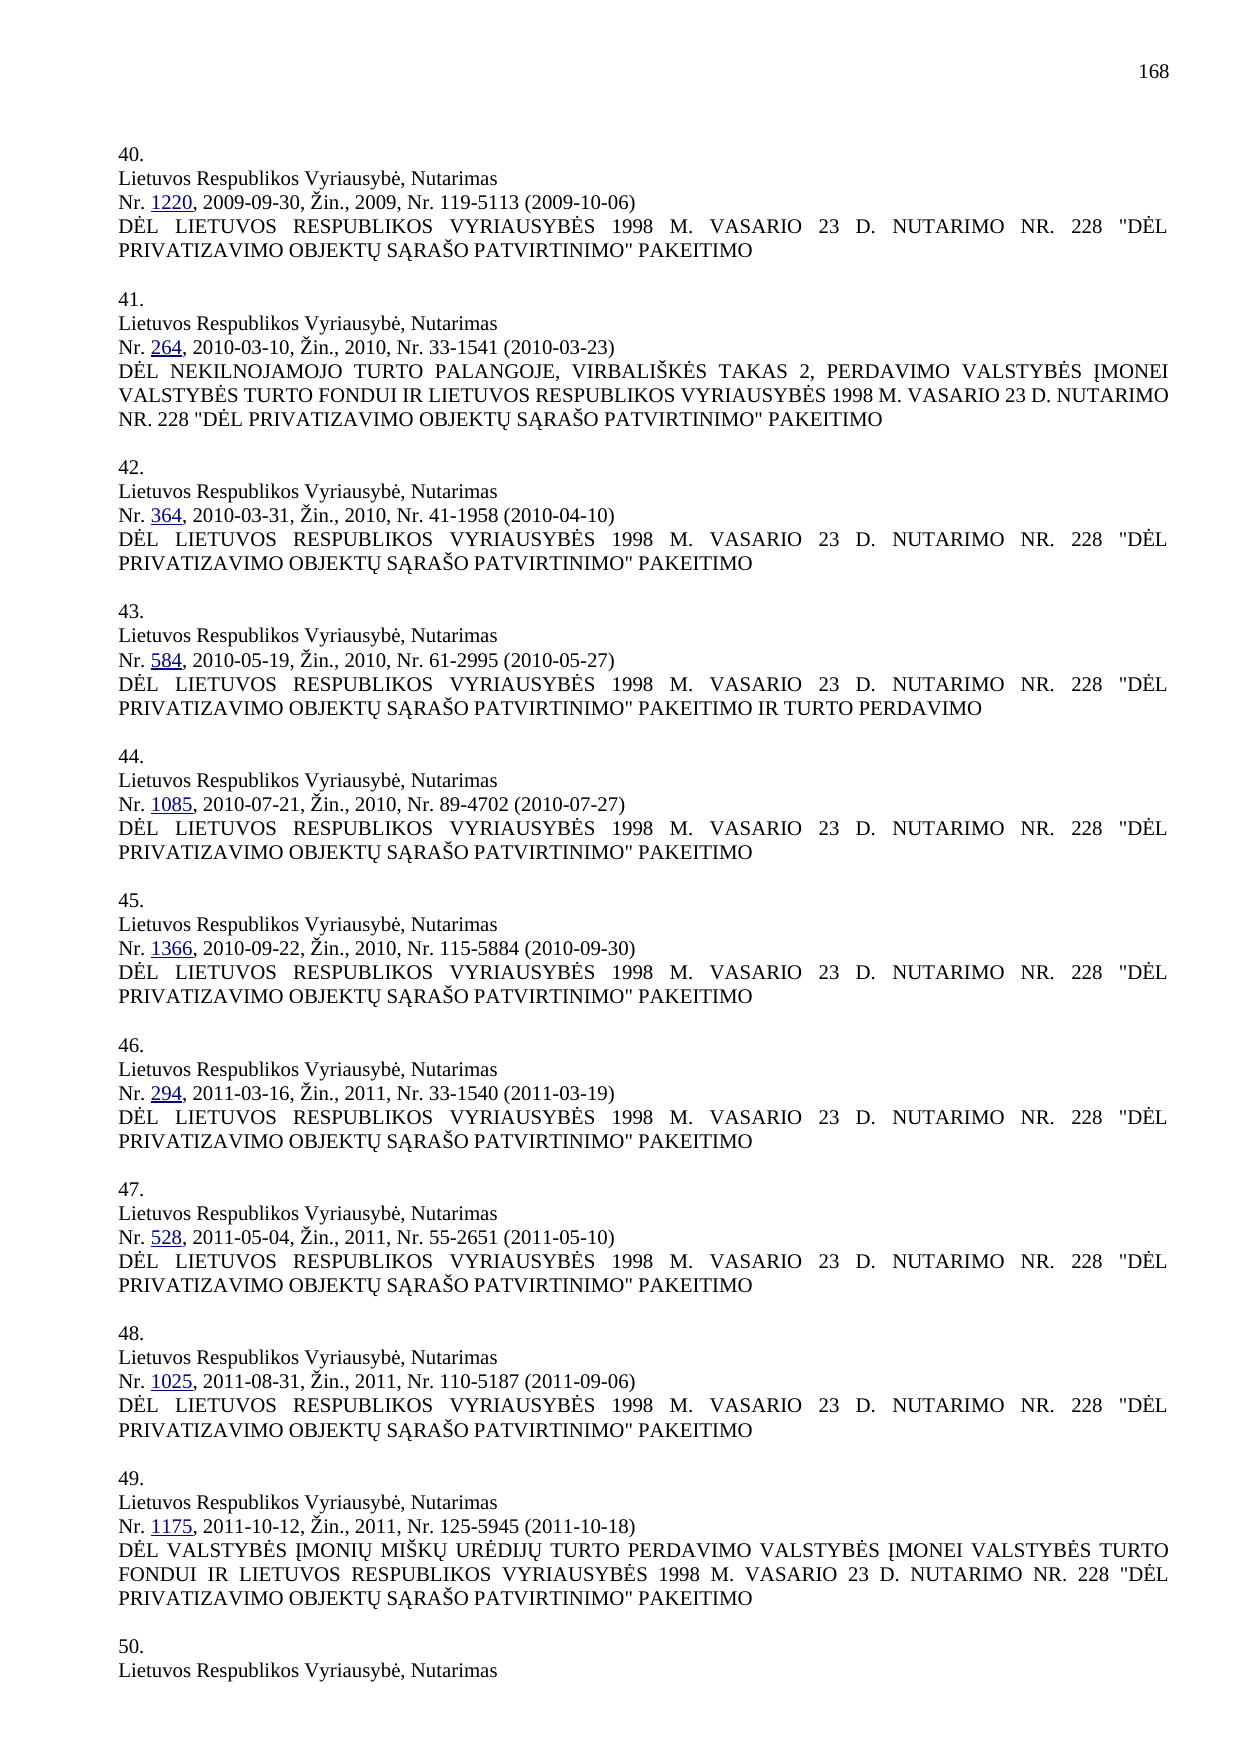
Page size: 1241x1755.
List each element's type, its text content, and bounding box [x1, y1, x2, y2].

text DĖL LIETUVOS RESPUBLIKOS VYRIAUSYBĖS 1998 M. VASARIO 23 D. NUTARIMO NR. 228 "DĖL PRIVATIZAVIMO OBJEKTŲ SĄRAŠO PATVIRTINIMO" PAKEITIMO [118, 1249, 1169, 1297]
text 42. [118, 455, 1169, 479]
text Nr. 1366, 2010-09-22, Žin., 2010, Nr. 115-5884 (2010-09-30) [118, 936, 1169, 960]
text Lietuvos Respublikos Vyriausybė, Nutarimas [118, 1658, 1169, 1682]
text Lietuvos Respublikos Vyriausybė, Nutarimas [118, 166, 1169, 190]
text Nr. 294, 2011-03-16, Žin., 2011, Nr. 33-1540 (2011-03-19) [118, 1081, 1169, 1105]
text Nr. 1025, 2011-08-31, Žin., 2011, Nr. 110-5187 (2011-09-06) [118, 1369, 1169, 1393]
text 46. [118, 1032, 1169, 1057]
text 48. [118, 1321, 1169, 1345]
text Lietuvos Respublikos Vyriausybė, Nutarimas [118, 1345, 1169, 1369]
text 43. [118, 599, 1169, 623]
text Lietuvos Respublikos Vyriausybė, Nutarimas [118, 768, 1169, 792]
text Nr. 264, 2010-03-10, Žin., 2010, Nr. 33-1541 (2010-03-23) [118, 335, 1169, 359]
text DĖL LIETUVOS RESPUBLIKOS VYRIAUSYBĖS 1998 M. VASARIO 23 D. NUTARIMO NR. 228 "DĖL PRIVATIZAVIMO OBJEKTŲ SĄRAŠO PATVIRTINIMO" PAKEITIMO [118, 1105, 1169, 1153]
text DĖL LIETUVOS RESPUBLIKOS VYRIAUSYBĖS 1998 M. VASARIO 23 D. NUTARIMO NR. 228 "DĖL PRIVATIZAVIMO OBJEKTŲ SĄRAŠO PATVIRTINIMO" PAKEITIMO IR TURTO PERDAVIMO [118, 672, 1169, 720]
text 41. [118, 287, 1169, 311]
text Lietuvos Respublikos Vyriausybė, Nutarimas [118, 623, 1169, 647]
text 45. [118, 888, 1169, 912]
text Nr. 364, 2010-03-31, Žin., 2010, Nr. 41-1958 (2010-04-10) [118, 503, 1169, 527]
text Lietuvos Respublikos Vyriausybė, Nutarimas [118, 1057, 1169, 1081]
text 47. [118, 1177, 1169, 1201]
text 40. [118, 142, 1169, 166]
text DĖL VALSTYBĖS ĮMONIŲ MIŠKŲ URĖDIJŲ TURTO PERDAVIMO VALSTYBĖS ĮMONEI VALSTYBĖS TURTO FONDUI IR LIETUVOS RESPUBLIKOS VYRIAUSYBĖS 1998 M. VASARIO 23 D. NUTARIMO NR. 228 "DĖL PRIVATIZAVIMO OBJEKTŲ SĄRAŠO PATVIRTINIMO" PAKEITIMO [118, 1538, 1169, 1610]
text DĖL LIETUVOS RESPUBLIKOS VYRIAUSYBĖS 1998 M. VASARIO 23 D. NUTARIMO NR. 228 "DĖL PRIVATIZAVIMO OBJEKTŲ SĄRAŠO PATVIRTINIMO" PAKEITIMO [118, 1393, 1169, 1442]
text DĖL LIETUVOS RESPUBLIKOS VYRIAUSYBĖS 1998 M. VASARIO 23 D. NUTARIMO NR. 228 "DĖL PRIVATIZAVIMO OBJEKTŲ SĄRAŠO PATVIRTINIMO" PAKEITIMO [118, 960, 1169, 1008]
text DĖL LIETUVOS RESPUBLIKOS VYRIAUSYBĖS 1998 M. VASARIO 23 D. NUTARIMO NR. 228 "DĖL PRIVATIZAVIMO OBJEKTŲ SĄRAŠO PATVIRTINIMO" PAKEITIMO [118, 816, 1169, 864]
text Lietuvos Respublikos Vyriausybė, Nutarimas [118, 311, 1169, 335]
text Lietuvos Respublikos Vyriausybė, Nutarimas [118, 1490, 1169, 1514]
text DĖL NEKILNOJAMOJO TURTO PALANGOJE, VIRBALIŠKĖS TAKAS 2, PERDAVIMO VALSTYBĖS ĮMONEI VALSTYBĖS TURTO FONDUI IR LIETUVOS RESPUBLIKOS VYRIAUSYBĖS 1998 M. VASARIO 23 D. NUTARIMO NR. 228 "DĖL PRIVATIZAVIMO OBJEKTŲ SĄRAŠO PATVIRTINIMO" PAKEITIMO [118, 359, 1169, 431]
text Lietuvos Respublikos Vyriausybė, Nutarimas [118, 479, 1169, 503]
text Nr. 1220, 2009-09-30, Žin., 2009, Nr. 119-5113 (2009-10-06) [118, 190, 1169, 214]
text Nr. 1085, 2010-07-21, Žin., 2010, Nr. 89-4702 (2010-07-27) [118, 792, 1169, 816]
text Nr. 1175, 2011-10-12, Žin., 2011, Nr. 125-5945 (2011-10-18) [118, 1514, 1169, 1538]
text Nr. 528, 2011-05-04, Žin., 2011, Nr. 55-2651 (2011-05-10) [118, 1225, 1169, 1249]
text 50. [118, 1634, 1169, 1658]
text 44. [118, 744, 1169, 768]
text Lietuvos Respublikos Vyriausybė, Nutarimas [118, 912, 1169, 936]
text Lietuvos Respublikos Vyriausybė, Nutarimas [118, 1201, 1169, 1225]
text DĖL LIETUVOS RESPUBLIKOS VYRIAUSYBĖS 1998 M. VASARIO 23 D. NUTARIMO NR. 228 "DĖL PRIVATIZAVIMO OBJEKTŲ SĄRAŠO PATVIRTINIMO" PAKEITIMO [118, 214, 1169, 262]
text DĖL LIETUVOS RESPUBLIKOS VYRIAUSYBĖS 1998 M. VASARIO 23 D. NUTARIMO NR. 228 "DĖL PRIVATIZAVIMO OBJEKTŲ SĄRAŠO PATVIRTINIMO" PAKEITIMO [118, 527, 1169, 575]
text Nr. 584, 2010-05-19, Žin., 2010, Nr. 61-2995 (2010-05-27) [118, 647, 1169, 672]
text 49. [118, 1466, 1169, 1490]
